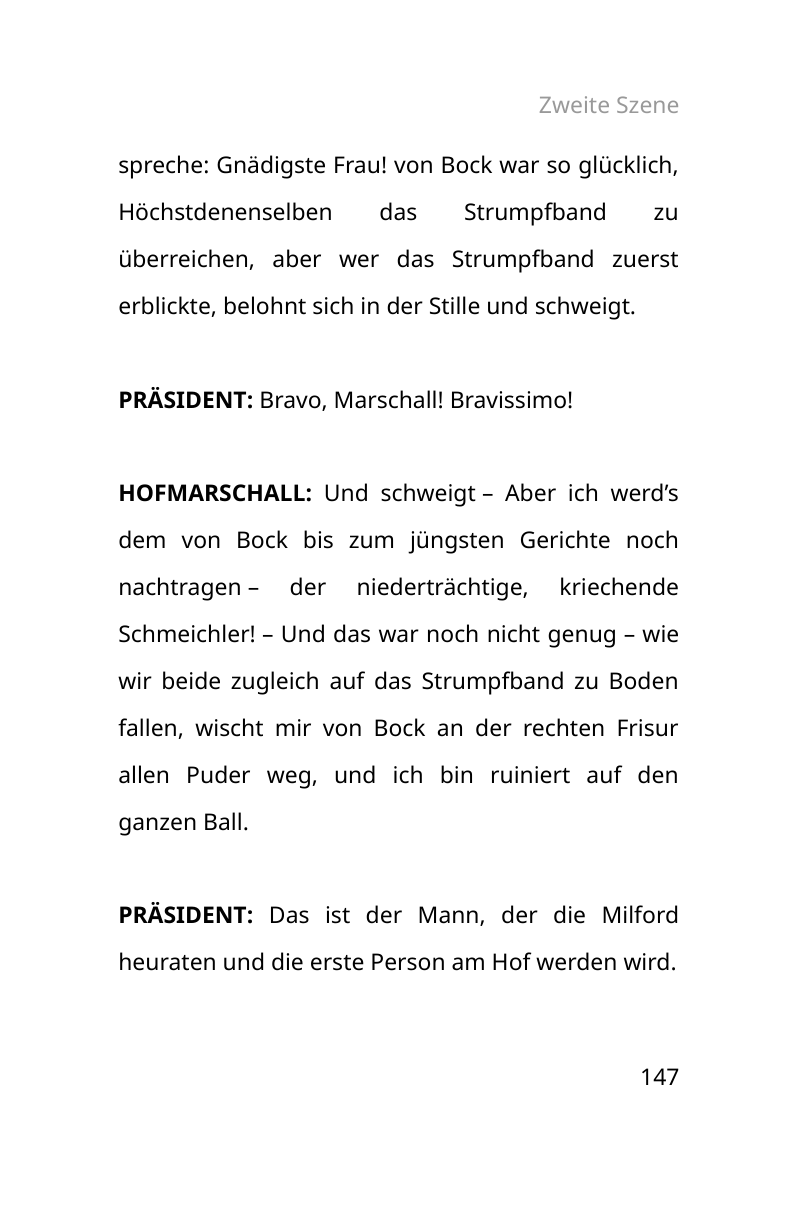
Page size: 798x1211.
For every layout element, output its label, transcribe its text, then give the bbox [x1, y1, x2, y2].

text spreche: Gnädigste Frau! von Bock war so glücklich, Höchstdenenselben das Strumpfband zu überreichen, aber wer das Strumpfband zuerst erblickte, belohnt sich in der Stille und schweigt. [118, 149, 679, 321]
text HOFMARSCHALL: Und schweigt – Aber ich werd’s dem von Bock bis zum jüngsten Gerichte noch nachtragen – der niederträchtige, kriechende Schmeichler! – Und das war noch nicht genug – wie wir beide zugleich auf das Strumpfband zu Boden fallen, wischt mir von Bock an der rechten Frisur allen Puder weg, und ich bin ruiniert auf den ganzen Ball. [118, 442, 679, 837]
text PRÄSIDENT: Das ist der Mann, der die Milford heuraten und die erste Person am Hof werden wird. [118, 864, 679, 977]
text PRÄSIDENT: Bravo, Marschall! Bravissimo! [118, 348, 679, 415]
